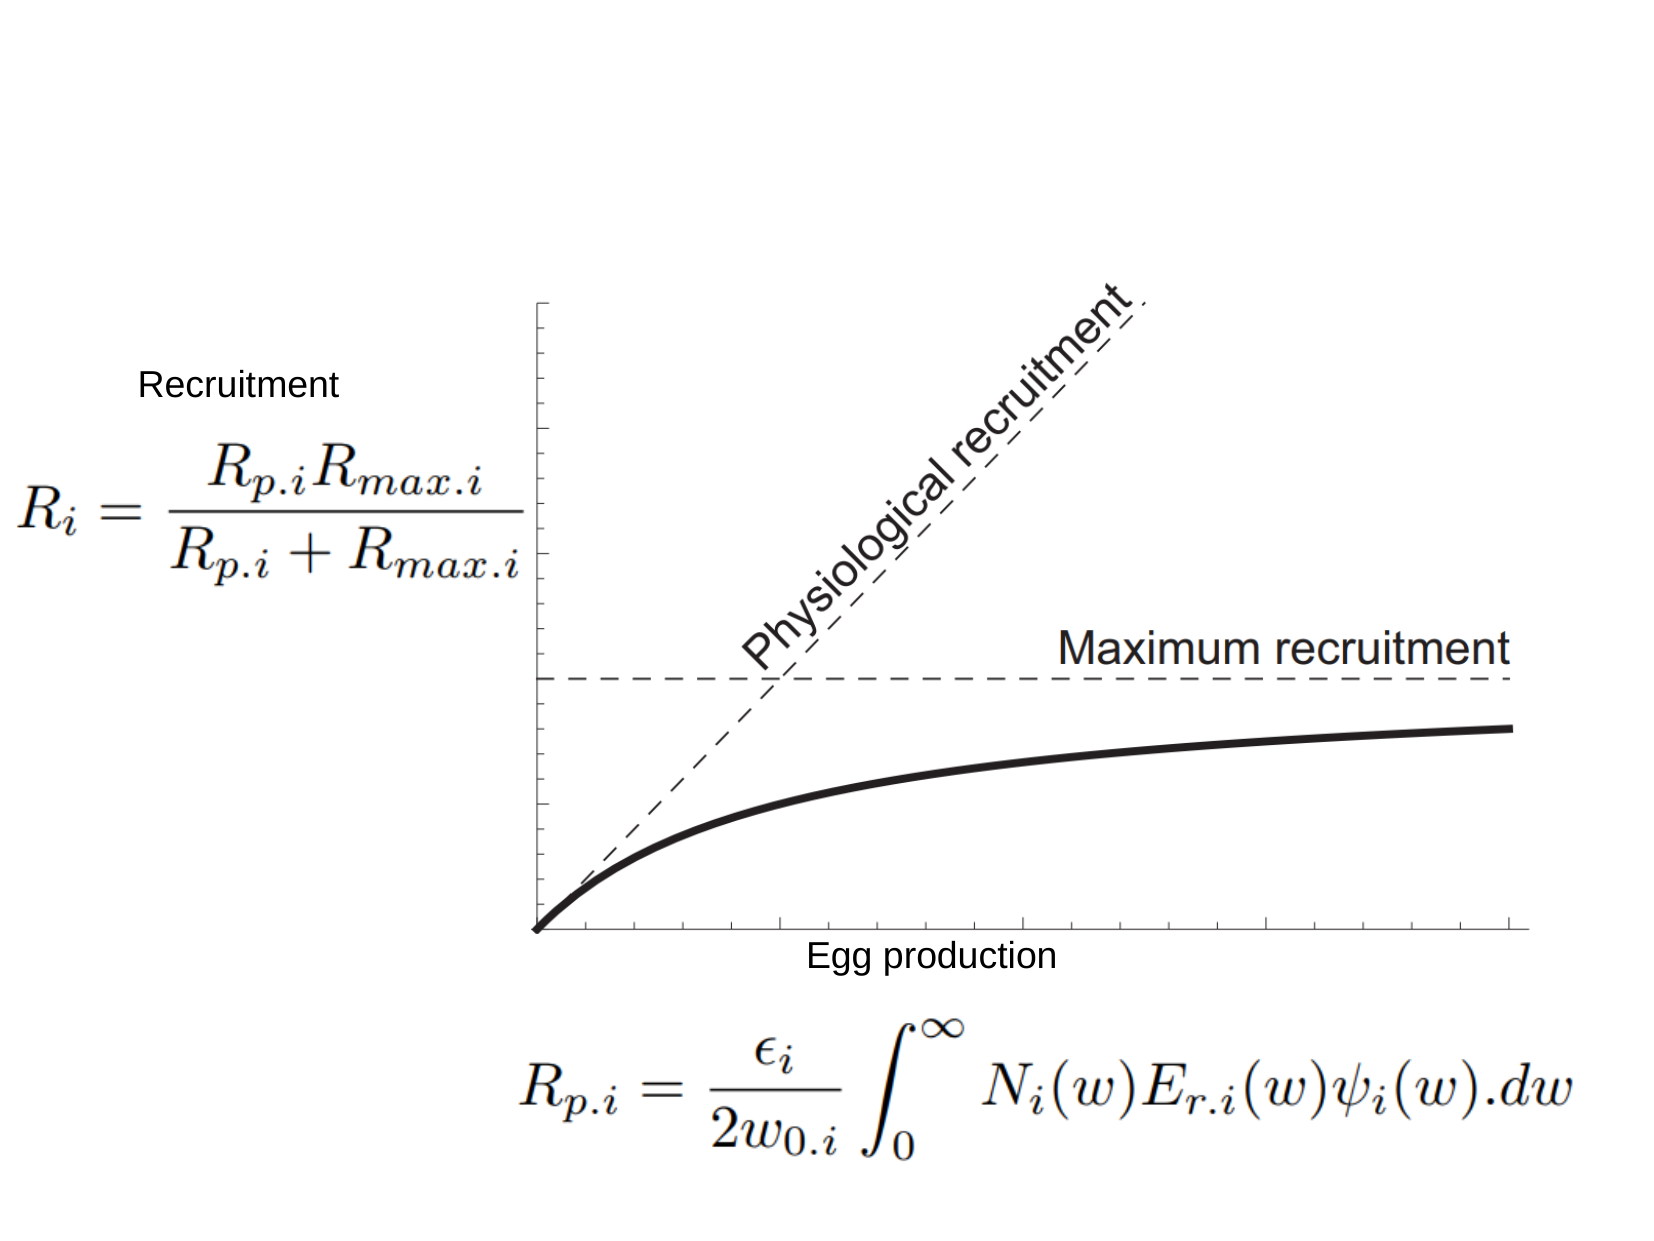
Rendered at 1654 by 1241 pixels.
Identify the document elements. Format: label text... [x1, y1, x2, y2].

text_box Egg production [791, 927, 1073, 985]
picture [500, 986, 1607, 1184]
text_box Recruitment [122, 356, 355, 414]
picture [5, 271, 1548, 940]
